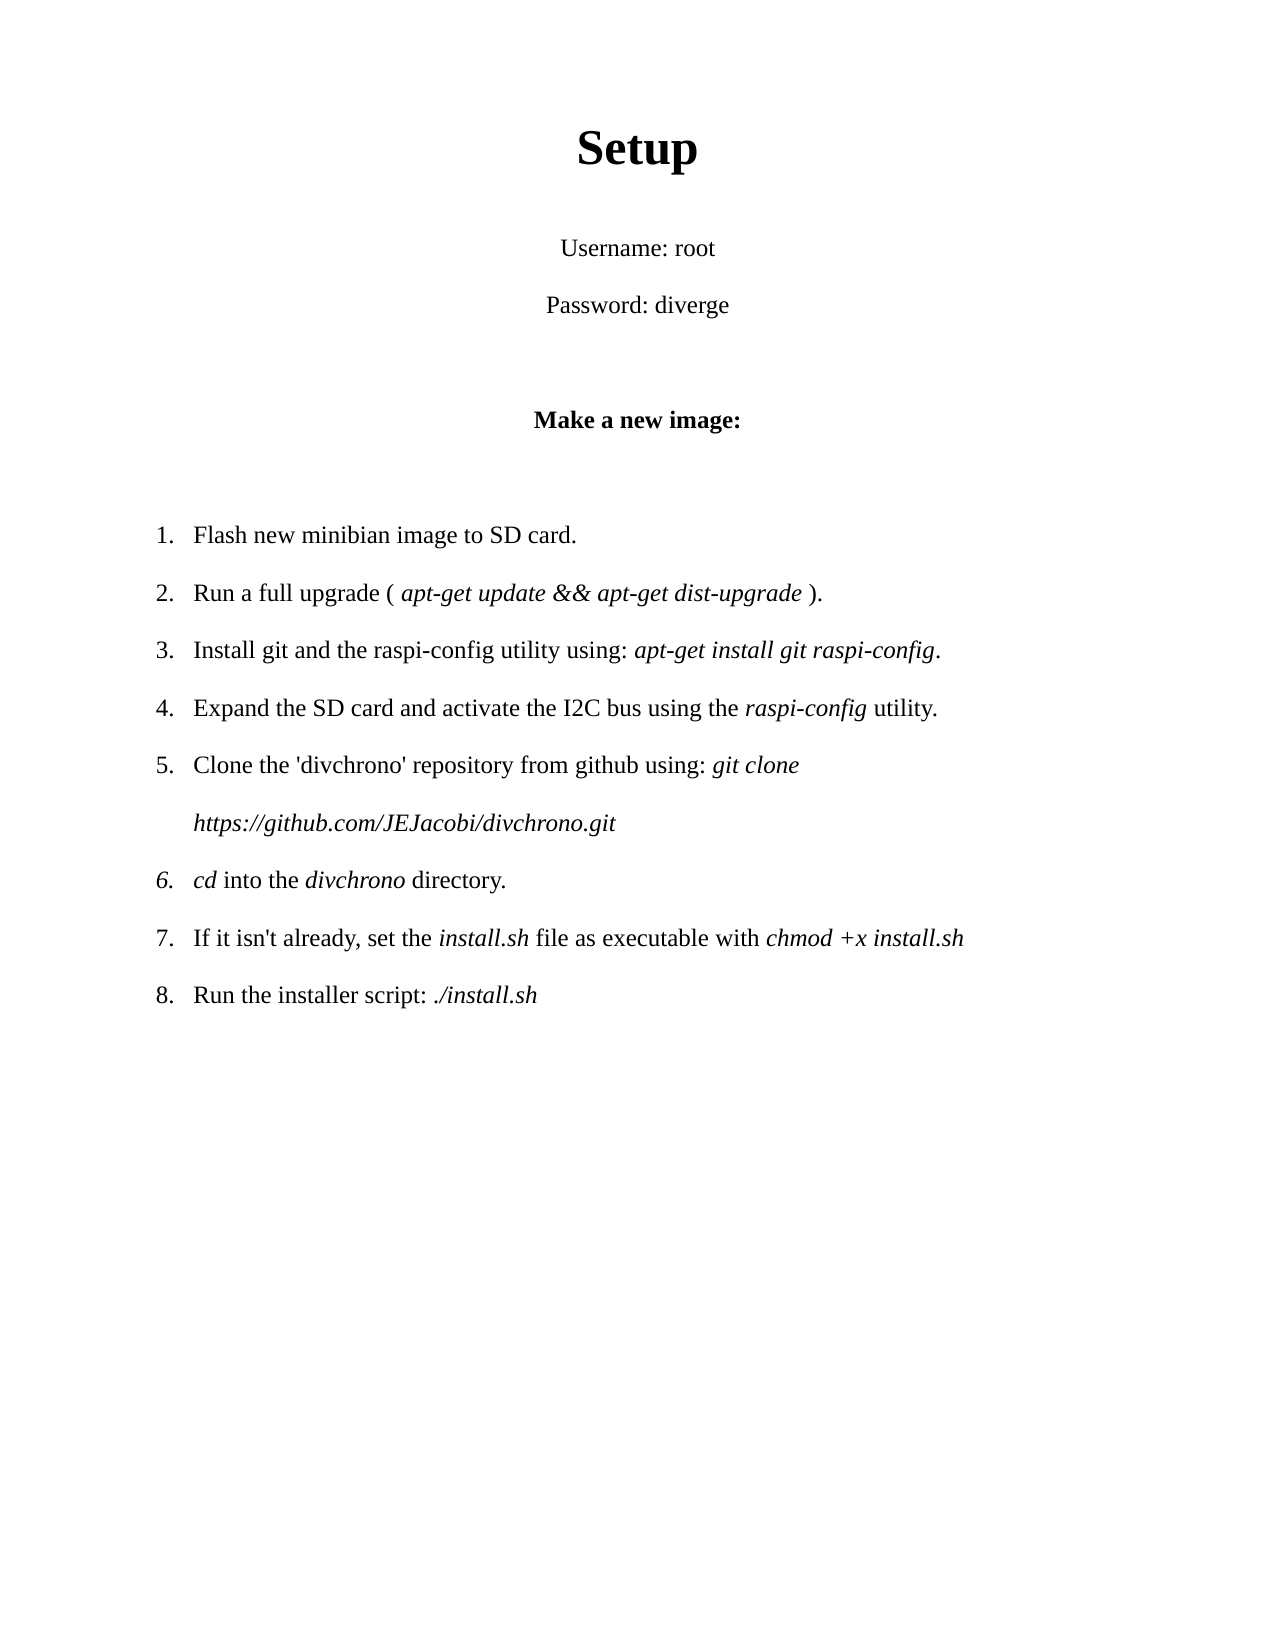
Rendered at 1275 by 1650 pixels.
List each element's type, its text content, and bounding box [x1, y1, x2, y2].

text Username: root [118, 233, 1157, 262]
list Install git and the raspi-config utility using: apt-get install git raspi-config. [156, 636, 1157, 664]
list Run the installer script: ./install.sh [156, 981, 1157, 1009]
list Clone the 'divchrono' repository from github using: git clone https://github.com/JEJacobi/divchrono.git [156, 751, 1157, 837]
list cd into the divchrono directory. [156, 866, 1157, 894]
list Run a full upgrade ( apt-get update && apt-get dist-upgrade ). [156, 578, 1157, 607]
text Password: diverge [118, 291, 1157, 319]
list Expand the SD card and activate the I2C bus using the raspi-config utility. [156, 693, 1157, 722]
text Make a new image: [118, 406, 1157, 434]
list Flash new minibian image to SD card. [156, 521, 1157, 549]
text Setup [118, 118, 1157, 176]
list If it isn't already, set the install.sh file as executable with chmod +x install.sh [156, 923, 1157, 952]
